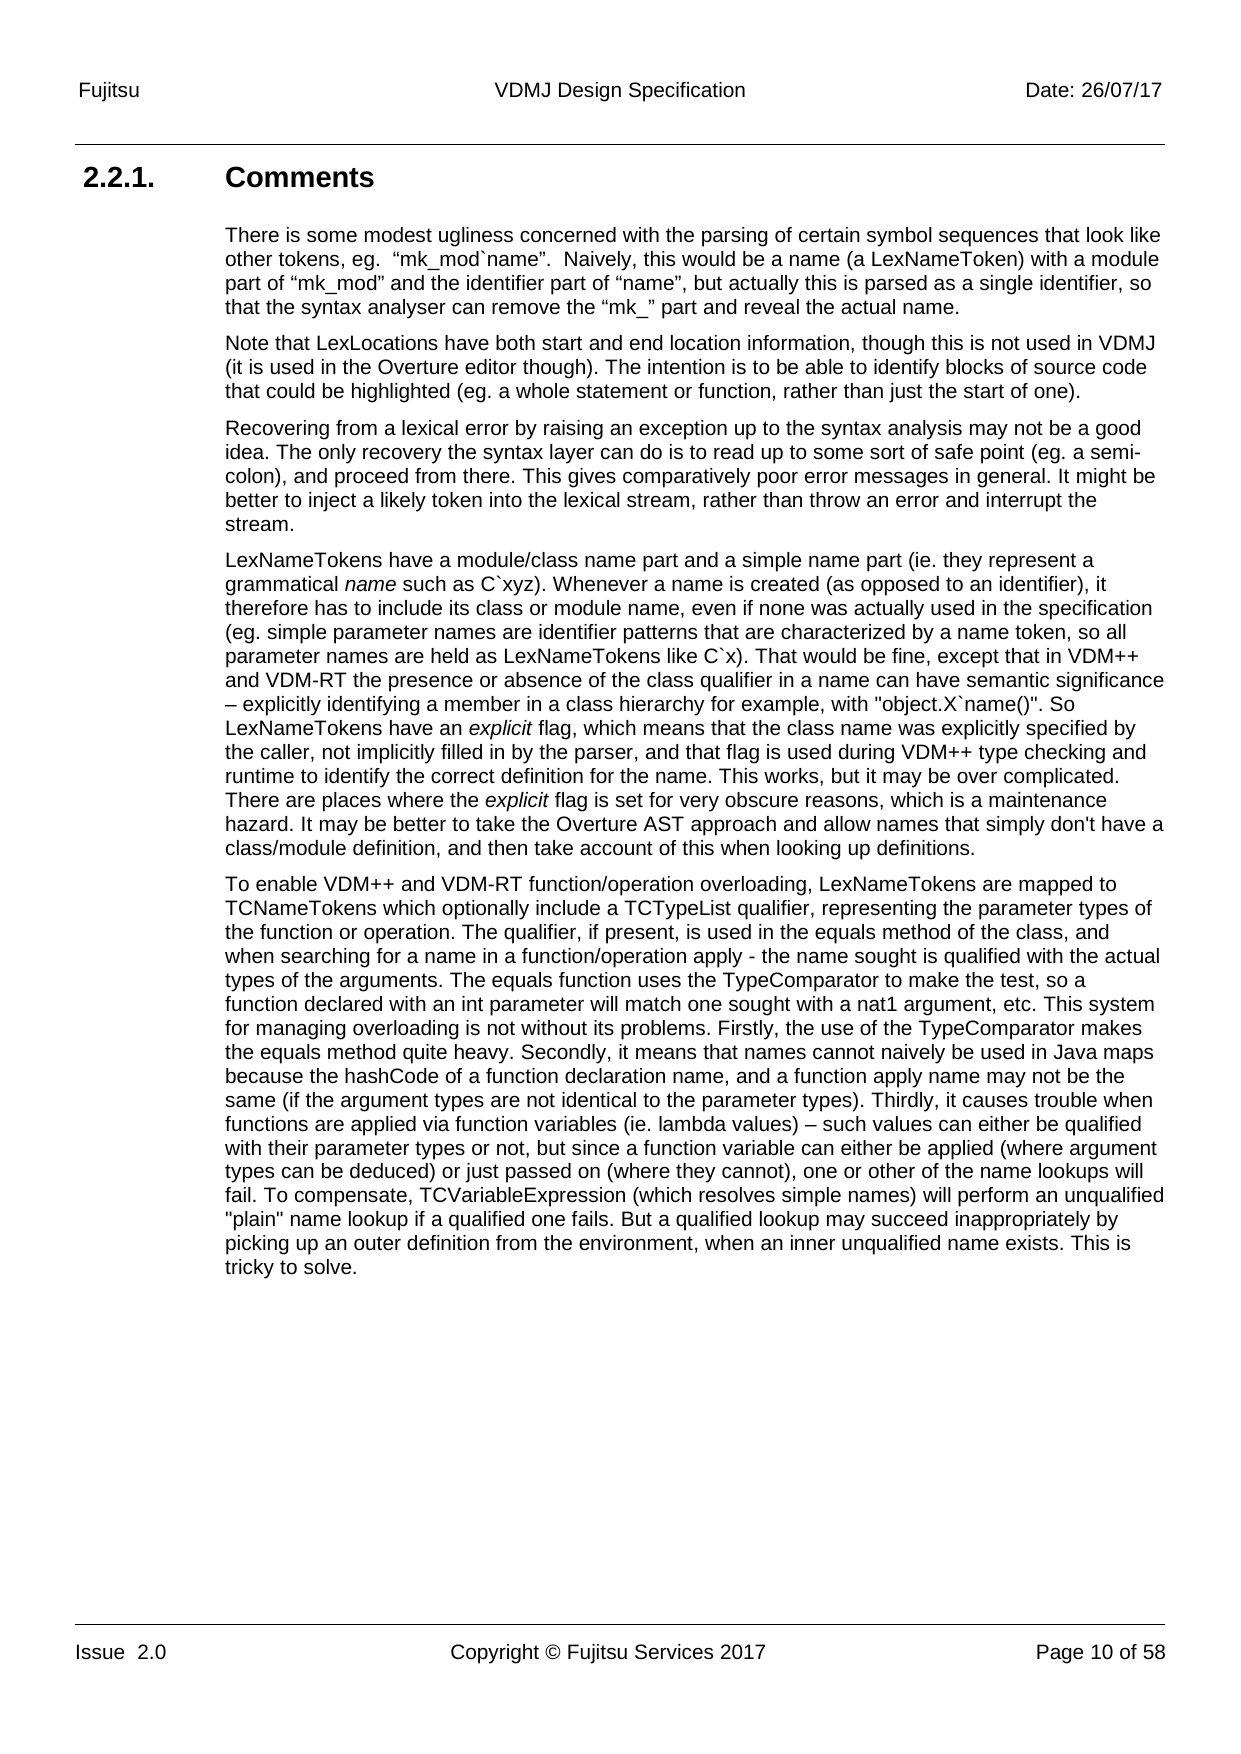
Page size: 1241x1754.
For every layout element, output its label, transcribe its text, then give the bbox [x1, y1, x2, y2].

text LexNameTokens have a module/class name part and a simple name part (ie. they represent a grammatical name such as C`xyz). Whenever a name is created (as opposed to an identifier), it therefore has to include its class or module name, even if none was actually used in the specification (eg. simple parameter names are identifier patterns that are characterized by a name token, so all parameter names are held as LexNameTokens like C`x). That would be fine, except that in VDM++ and VDM-RT the presence or absence of the class qualifier in a name can have semantic significance – explicitly identifying a member in a class hierarchy for example, with "object.X`name()". So LexNameTokens have an explicit flag, which means that the class name was explicitly specified by the caller, not implicitly filled in by the parser, and that flag is used during VDM++ type checking and runtime to identify the correct definition for the name. This works, but it may be over complicated. There are places where the explicit flag is set for very obscure reasons, which is a maintenance hazard. It may be better to take the Overture AST approach and allow names that simply don't have a class/module definition, and then take account of this when looking up definitions. [225, 548, 1165, 860]
text Recovering from a lexical error by raising an exception up to the syntax analysis may not be a good idea. The only recovery the syntax layer can do is to read up to some sort of safe point (eg. a semi-colon), and proceed from there. This gives comparatively poor error messages in general. It might be better to inject a likely token into the lexical stream, rather than throw an error and interrupt the stream. [225, 416, 1165, 536]
text Note that LexLocations have both start and end location information, though this is not used in VDMJ (it is used in the Overture editor though). The intention is to be able to identify blocks of source code that could be highlighted (eg. a whole statement or function, rather than just the start of one). [225, 332, 1165, 403]
subtitle Comments [75, 160, 1165, 193]
text There is some modest ugliness concerned with the parsing of certain symbol sequences that look like other tokens, eg. “mk_mod`name”. Naively, this would be a name (a LexNameToken) with a module part of “mk_mod” and the identifier part of “name”, but actually this is parsed as a single identifier, so that the syntax analyser can remove the “mk_” part and reveal the actual name. [225, 223, 1165, 319]
text To enable VDM++ and VDM-RT function/operation overloading, LexNameTokens are mapped to TCNameTokens which optionally include a TCTypeList qualifier, representing the parameter types of the function or operation. The qualifier, if present, is used in the equals method of the class, and when searching for a name in a function/operation apply - the name sought is qualified with the actual types of the arguments. The equals function uses the TypeComparator to make the test, so a function declared with an int parameter will match one sought with a nat1 argument, etc. This system for managing overloading is not without its problems. Firstly, the use of the TypeComparator makes the equals method quite heavy. Secondly, it means that names cannot naively be used in Java maps because the hashCode of a function declaration name, and a function apply name may not be the same (if the argument types are not identical to the parameter types). Thirdly, it causes trouble when functions are applied via function variables (ie. lambda values) – such values can either be qualified with their parameter types or not, but since a function variable can either be applied (where argument types can be deduced) or just passed on (where they cannot), one or other of the name lookups will fail. To compensate, TCVariableExpression (which resolves simple names) will perform an unqualified "plain" name lookup if a qualified one fails. But a qualified lookup may succeed inappropriately by picking up an outer definition from the environment, when an inner unqualified name exists. This is tricky to solve. [225, 872, 1165, 1279]
